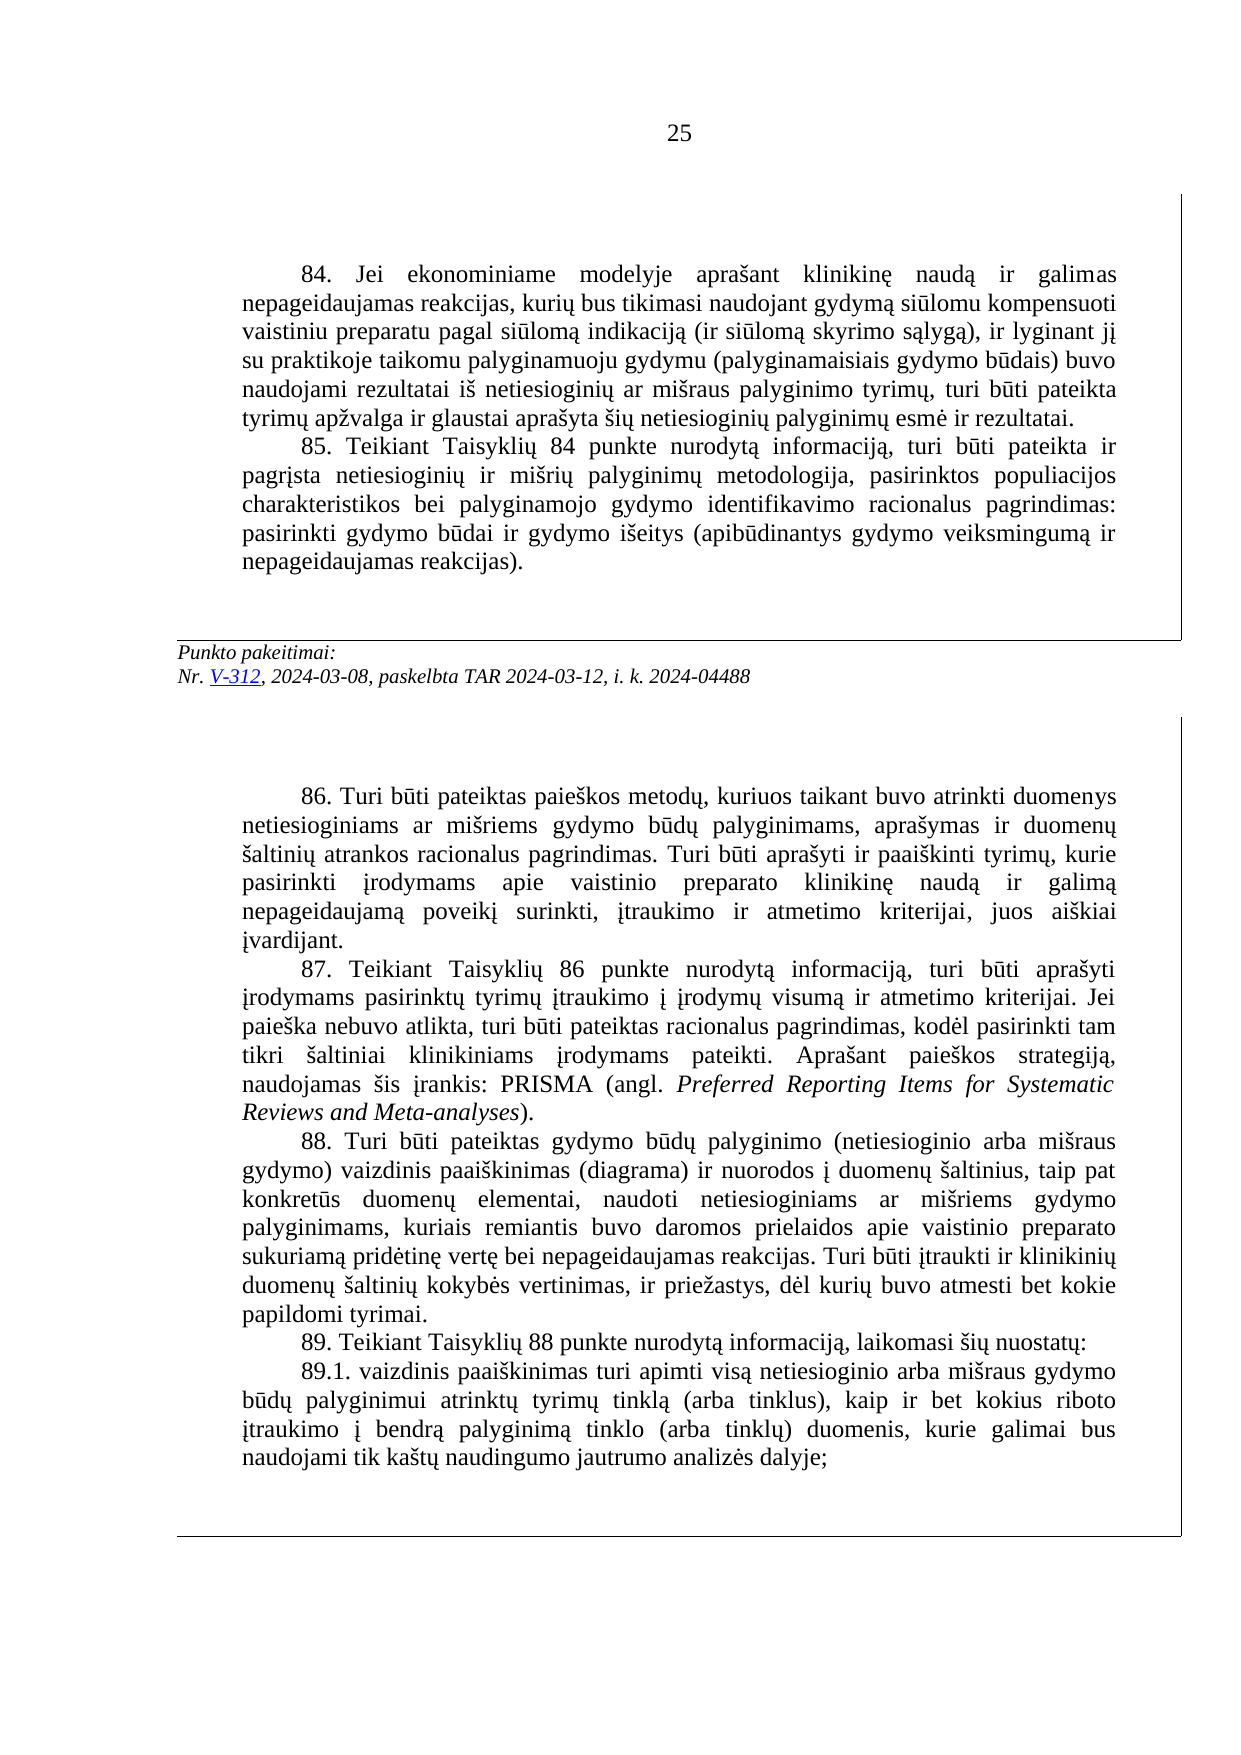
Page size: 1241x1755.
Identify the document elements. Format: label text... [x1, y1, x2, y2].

text 84. Jei ekonominiame modelyje aprašant klinikinę naudą ir galimas nepageidaujamas reakcijas, kurių bus tikimasi naudojant gydymą siūlomu kompensuoti vaistiniu preparatu pagal siūlomą indikaciją (ir siūlomą skyrimo sąlygą), ir lyginant jį su praktikoje taikomu palyginamuoju gydymu (palyginamaisiais gydymo būdais) buvo naudojami rezultatai iš netiesioginių ar mišraus palyginimo tyrimų, turi būti pateikta tyrimų apžvalga ir glaustai aprašyta šių netiesioginių palyginimų esmė ir rezultatai. [177, 194, 1181, 431]
text 87. Teikiant Taisyklių 86 punkte nurodytą informaciją, turi būti aprašyti įrodymams pasirinktų tyrimų įtraukimo į įrodymų visumą ir atmetimo kriterijai. Jei paieška nebuvo atlikta, turi būti pateiktas racionalus pagrindimas, kodėl pasirinkti tam tikri šaltiniai klinikiniams įrodymams pateikti. Aprašant paieškos strategiją, naudojamas šis įrankis: PRISMA (angl. Preferred Reporting Items for Systematic Reviews and Meta-analyses). [177, 954, 1181, 1126]
text Punkto pakeitimai: [177, 640, 1181, 664]
text Nr. V-312, 2024-03-08, paskelbta TAR 2024-03-12, i. k. 2024-04488 [177, 664, 1181, 688]
text 86. Turi būti pateiktas paieškos metodų, kuriuos taikant buvo atrinkti duomenys netiesioginiams ar mišriems gydymo būdų palyginimams, aprašymas ir duomenų šaltinių atrankos racionalus pagrindimas. Turi būti aprašyti ir paaiškinti tyrimų, kurie pasirinkti įrodymams apie vaistinio preparato klinikinę naudą ir galimą nepageidaujamą poveikį surinkti, įtraukimo ir atmetimo kriterijai, juos aiškiai įvardijant. [177, 717, 1181, 954]
text 89.1. vaizdinis paaiškinimas turi apimti visą netiesioginio arba mišraus gydymo būdų palyginimui atrinktų tyrimų tinklą (arba tinklus), kaip ir bet kokius riboto įtraukimo į bendrą palyginimą tinklo (arba tinklų) duomenis, kurie galimai bus naudojami tik kaštų naudingumo jautrumo analizės dalyje; [177, 1356, 1181, 1536]
text 85. Teikiant Taisyklių 84 punkte nurodytą informaciją, turi būti pateikta ir pagrįsta netiesioginių ir mišrių palyginimų metodologija, pasirinktos populiacijos charakteristikos bei palyginamojo gydymo identifikavimo racionalus pagrindimas: pasirinkti gydymo būdai ir gydymo išeitys (apibūdinantys gydymo veiksmingumą ir nepageidaujamas reakcijas). [177, 431, 1181, 640]
text 88. Turi būti pateiktas gydymo būdų palyginimo (netiesioginio arba mišraus gydymo) vaizdinis paaiškinimas (diagrama) ir nuorodos į duomenų šaltinius, taip pat konkretūs duomenų elementai, naudoti netiesioginiams ar mišriems gydymo palyginimams, kuriais remiantis buvo daromos prielaidos apie vaistinio preparato sukuriamą pridėtinę vertę bei nepageidaujamas reakcijas. Turi būti įtraukti ir klinikinių duomenų šaltinių kokybės vertinimas, ir priežastys, dėl kurių buvo atmesti bet kokie papildomi tyrimai. [177, 1126, 1181, 1327]
text 89. Teikiant Taisyklių 88 punkte nurodytą informaciją, laikomasi šių nuostatų: [177, 1327, 1181, 1356]
